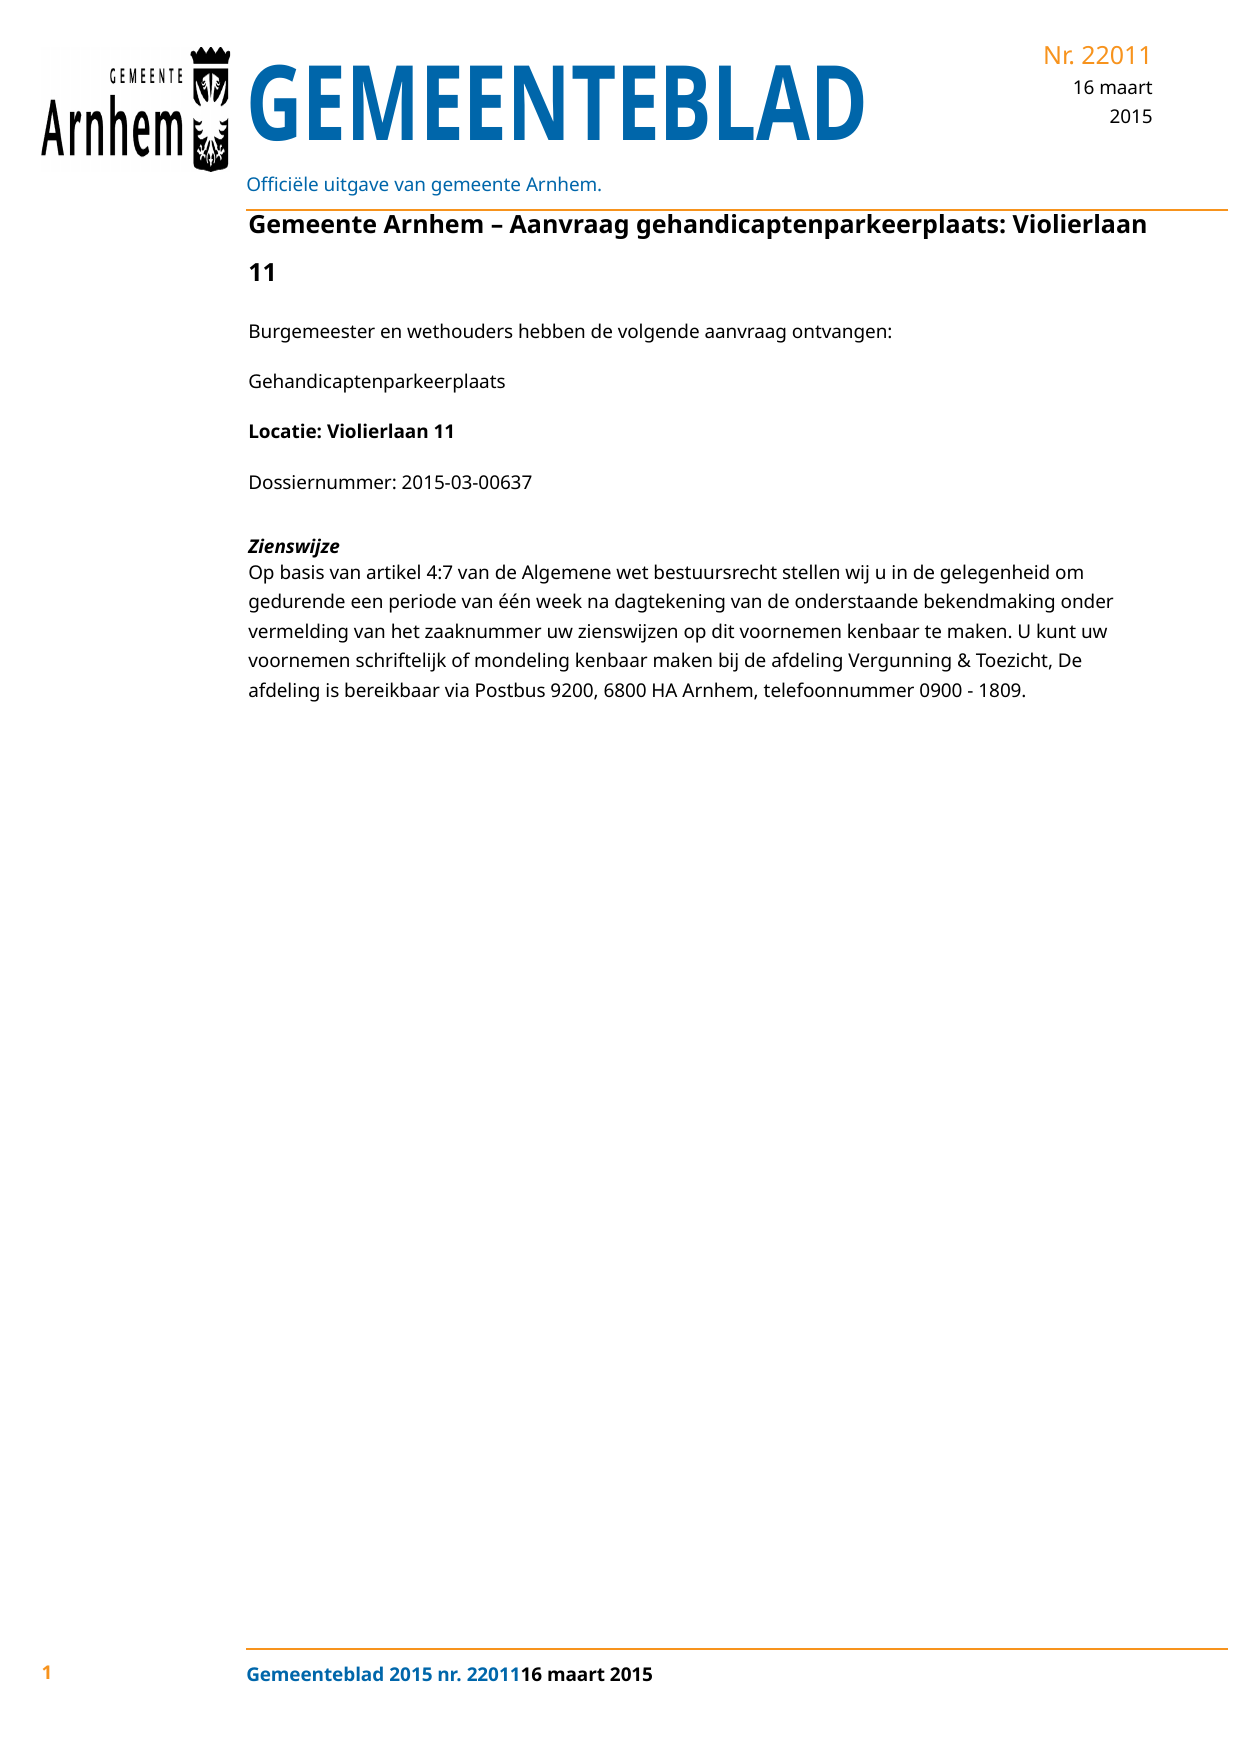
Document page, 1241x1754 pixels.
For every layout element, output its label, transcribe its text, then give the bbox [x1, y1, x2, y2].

text Locatie: Violierlaan 11 [248, 419, 1152, 444]
text Zienswijze [248, 533, 1152, 559]
text Op basis van artikel 4:7 van de Algemene wet bestuursrecht stellen wij u in de gelegenheid om gedurende een periode van één week na dagtekening van de onderstaande bekendmaking onder vermelding van het zaaknummer uw zienswijzen op dit voornemen kenbaar te maken. U kunt uw voornemen schriftelijk of mondeling kenbaar maken bij de afdeling Vergunning & Toezicht, De afdeling is bereikbaar via Postbus 9200, 6800 HA Arnhem, telefoonnummer 0900 - 1809. [248, 559, 1152, 703]
picture [41, 47, 231, 172]
text Dossiernummer: 2015-03-00637 [248, 469, 1152, 495]
text Burgemeester en wethouders hebben de volgende aanvraag ontvangen: [248, 318, 1152, 344]
text Gemeente Arnhem – Aanvraag gehandicaptenparkeerplaats: Violierlaan 11 [248, 211, 1152, 288]
text Gehandicaptenparkeerplaats [248, 368, 1152, 394]
